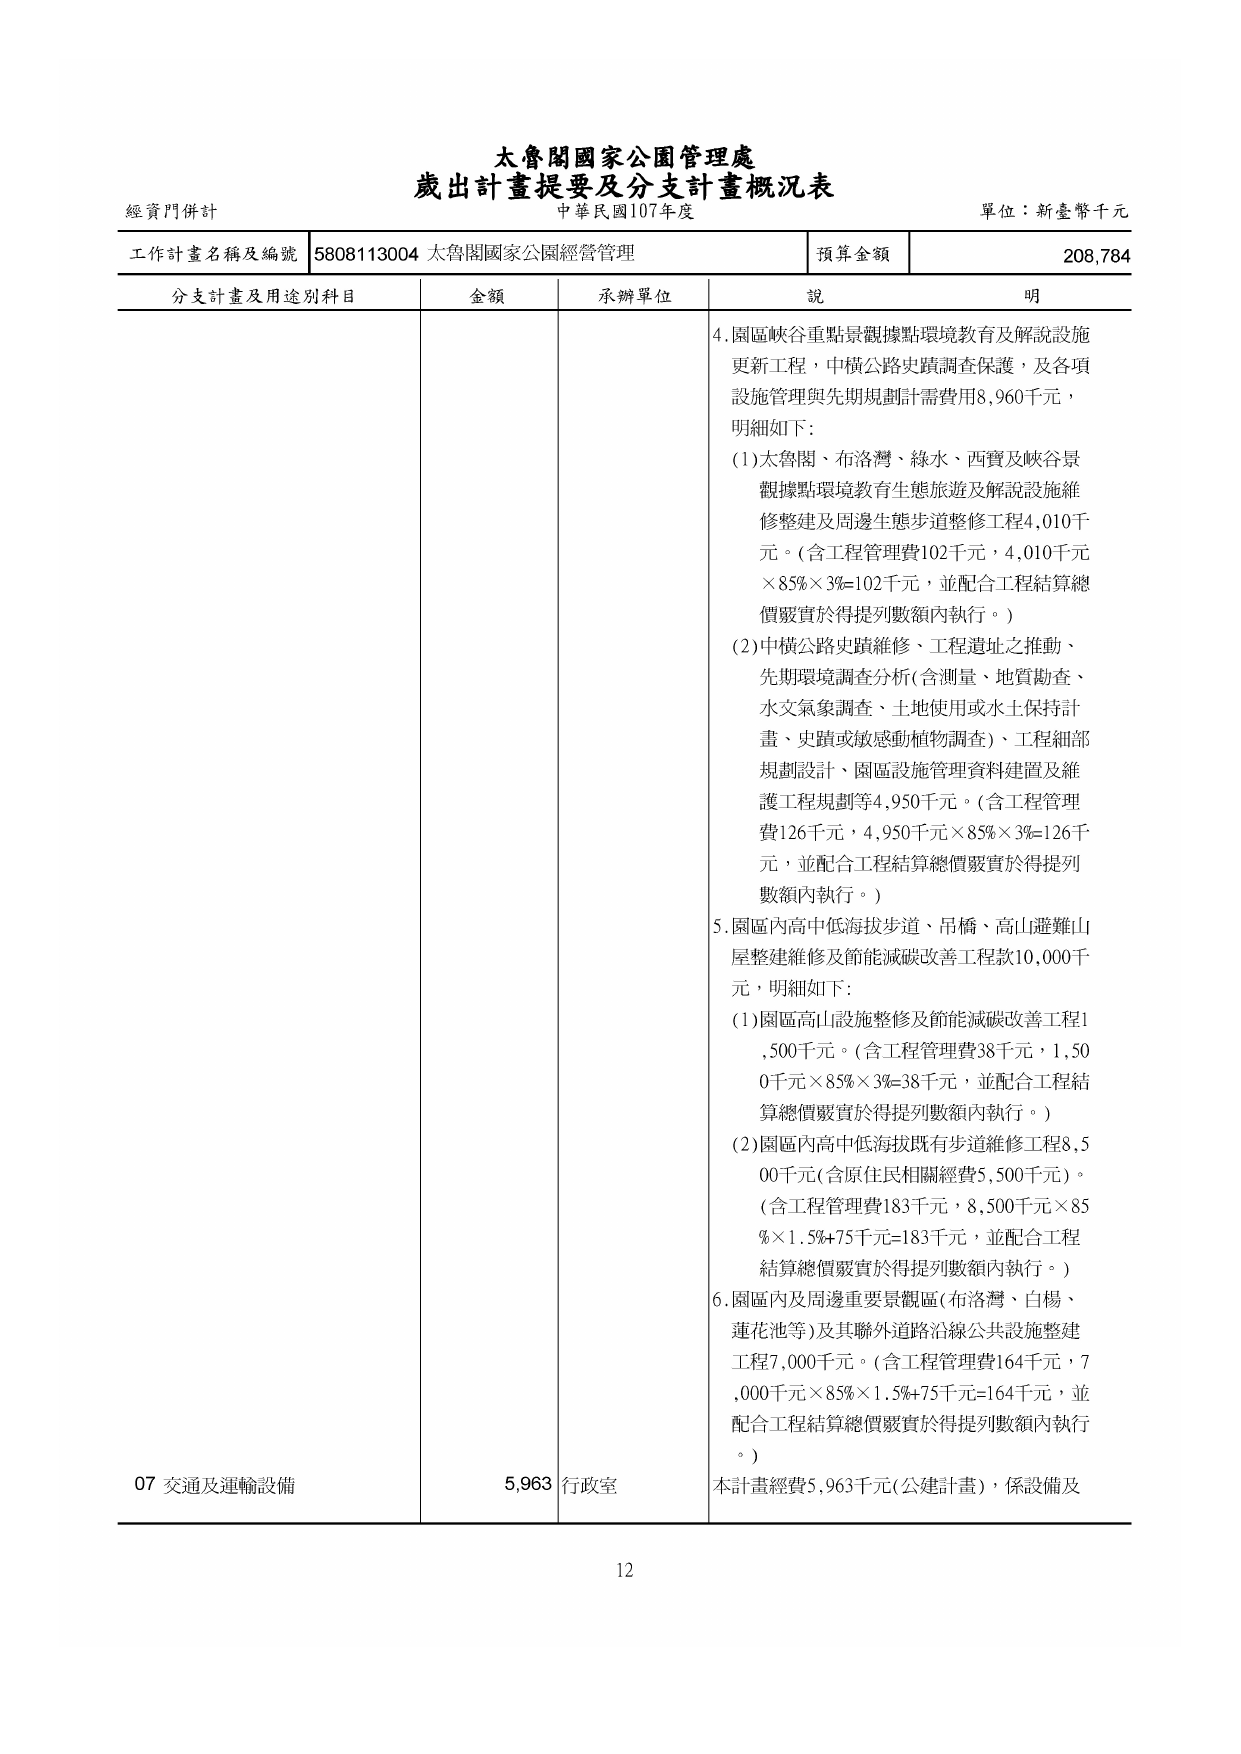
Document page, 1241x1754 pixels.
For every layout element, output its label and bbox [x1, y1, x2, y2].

picture [59, 59, 1182, 1647]
